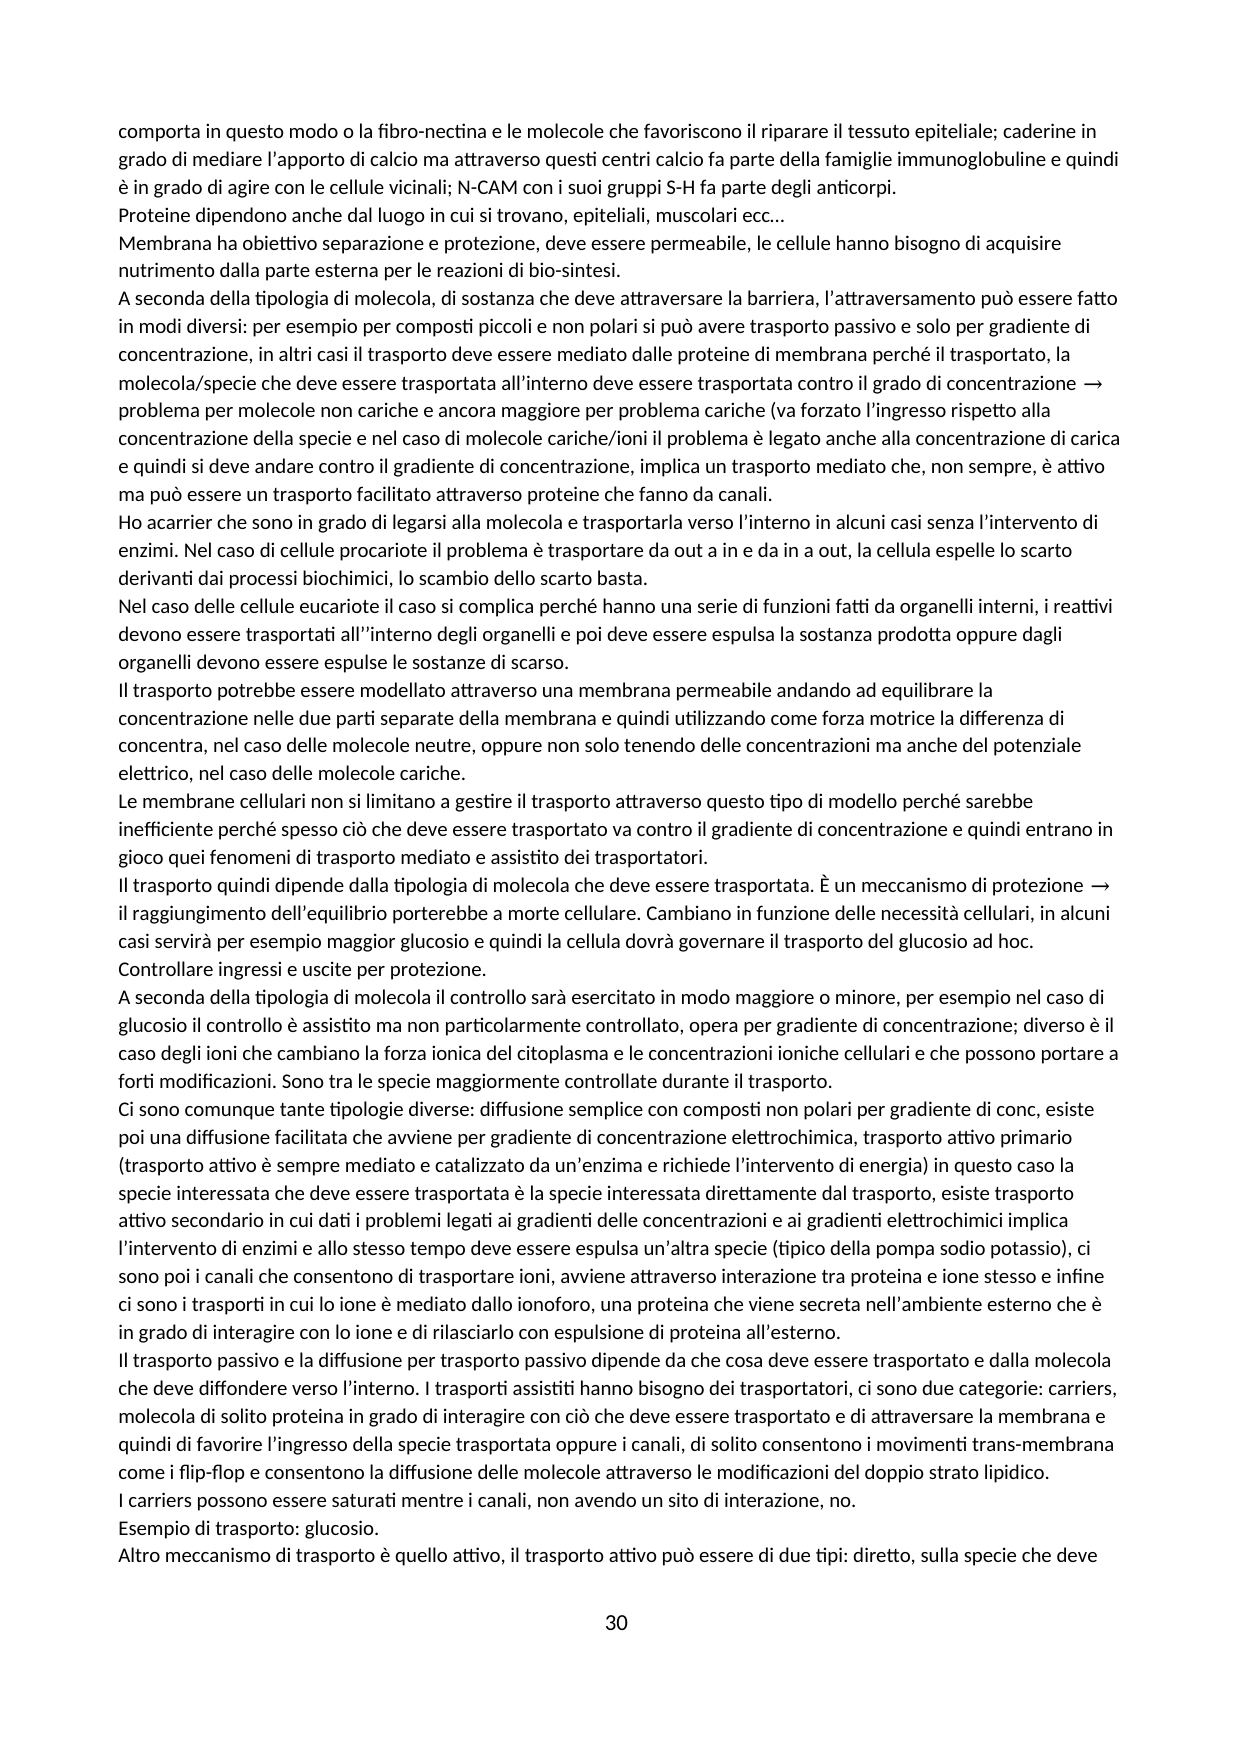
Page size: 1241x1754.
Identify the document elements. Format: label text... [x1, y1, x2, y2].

text Ci sono comunque tante tipologie diverse: diffusione semplice con composti non polari per gradiente di conc, esiste poi una diffusione facilitata che avviene per gradiente di concentrazione elettrochimica, trasporto attivo primario (trasporto attivo è sempre mediato e catalizzato da un’enzima e richiede l’intervento di energia) in questo caso la specie interessata che deve essere trasportata è la specie interessata direttamente dal trasporto, esiste trasporto attivo secondario in cui dati i problemi legati ai gradienti delle concentrazioni e ai gradienti elettrochimici implica l’intervento di enzimi e allo stesso tempo deve essere espulsa un’altra specie (tipico della pompa sodio potassio), ci sono poi i canali che consentono di trasportare ioni, avviene attraverso interazione tra proteina e ione stesso e infine ci sono i trasporti in cui lo ione è mediato dallo ionoforo, una proteina che viene secreta nell’ambiente esterno che è in grado di interagire con lo ione e di rilasciarlo con espulsione di proteina all’esterno. Il trasporto passivo e la diffusione per trasporto passivo dipende da che cosa deve essere trasportato e dalla molecola che deve diffondere verso l’interno. I trasporti assistiti hanno bisogno dei trasportatori, ci sono due categorie: carriers, molecola di solito proteina in grado di interagire con ciò che deve essere trasportato e di attraversare la membrana e quindi di favorire l’ingresso della specie trasportata oppure i canali, di solito consentono i movimenti trans-membrana come i flip-flop e consentono la diffusione delle molecole attraverso le modificazioni del doppio strato lipidico. [118, 1096, 1122, 1484]
text comporta in questo modo o la fibro-nectina e le molecole che favoriscono il riparare il tessuto epiteliale; caderine in grado di mediare l’apporto di calcio ma attraverso questi centri calcio fa parte della famiglie immunoglobuline e quindi è in grado di agire con le cellule vicinali; N-CAM con i suoi gruppi S-H fa parte degli anticorpi. Proteine dipendono anche dal luogo in cui si trovano, epiteliali, muscolari ecc… Membrana ha obiettivo separazione e protezione, deve essere permeabile, le cellule hanno bisogno di acquisire nutrimento dalla parte esterna per le reazioni di bio-sintesi. A seconda della tipologia di molecola, di sostanza che deve attraversare la barriera, l’attraversamento può essere fatto in modi diversi: per esempio per composti piccoli e non polari si può avere trasporto passivo e solo per gradiente di concentrazione, in altri casi il trasporto deve essere mediato dalle proteine di membrana perché il trasportato, la molecola/specie che deve essere trasportata all’interno deve essere trasportata contro il grado di concentrazione → problema per molecole non cariche e ancora maggiore per problema cariche (va forzato l’ingresso rispetto alla concentrazione della specie e nel caso di molecole cariche/ioni il problema è legato anche alla concentrazione di carica e quindi si deve andare contro il gradiente di concentrazione, implica un trasporto mediato che, non sempre, è attivo ma può essere un trasporto facilitato attraverso proteine che fanno da canali. Ho acarrier che sono in grado di legarsi alla molecola e trasportarla verso l’interno in alcuni casi senza l’intervento di enzimi. Nel caso di cellule procariote il problema è trasportare da out a in e da in a out, la cellula espelle lo scarto derivanti dai processi biochimici, lo scambio dello scarto basta. Nel caso delle cellule eucariote il caso si complica perché hanno una serie di funzioni fatti da organelli interni, i reattivi devono essere trasportati all’’interno degli organelli e poi deve essere espulsa la sostanza prodotta oppure dagli organelli devono essere espulse le sostanze di scarso. Il trasporto potrebbe essere modellato attraverso una membrana permeabile andando ad equilibrare la concentrazione nelle due parti separate della membrana e quindi utilizzando come forza motrice la differenza di concentra, nel caso delle molecole neutre, oppure non solo tenendo delle concentrazioni ma anche del potenziale elettrico, nel caso delle molecole cariche. Le membrane cellulari non si limitano a gestire il trasporto attraverso questo tipo di modello perché sarebbe inefficiente perché spesso ciò che deve essere trasportato va contro il gradiente di concentrazione e quindi entrano in gioco quei fenomeni di trasporto mediato e assistito dei trasportatori. Il trasporto quindi dipende dalla tipologia di molecola che deve essere trasportata. È un meccanismo di protezione → il raggiungimento dell’equilibrio porterebbe a morte cellulare. Cambiano in funzione delle necessità cellulari, in alcuni casi servirà per esempio maggior glucosio e quindi la cellula dovrà governare il trasporto del glucosio ad hoc. Controllare ingressi e uscite per protezione. A seconda della tipologia di molecola il controllo sarà esercitato in modo maggiore o minore, per esempio nel caso di glucosio il controllo è assistito ma non particolarmente controllato, opera per gradiente di concentrazione; diverso è il caso degli ioni che cambiano la forza ionica del citoplasma e le concentrazioni ioniche cellulari e che possono portare a forti modificazioni. Sono tra le specie maggiormente controllate durante il trasporto. [118, 118, 1122, 1093]
text I carriers possono essere saturati mentre i canali, non avendo un sito di interazione, no. Esempio di trasporto: glucosio. Altro meccanismo di trasporto è quello attivo, il trasporto attivo può essere di due tipi: diretto, sulla specie che deve [118, 1487, 1122, 1568]
